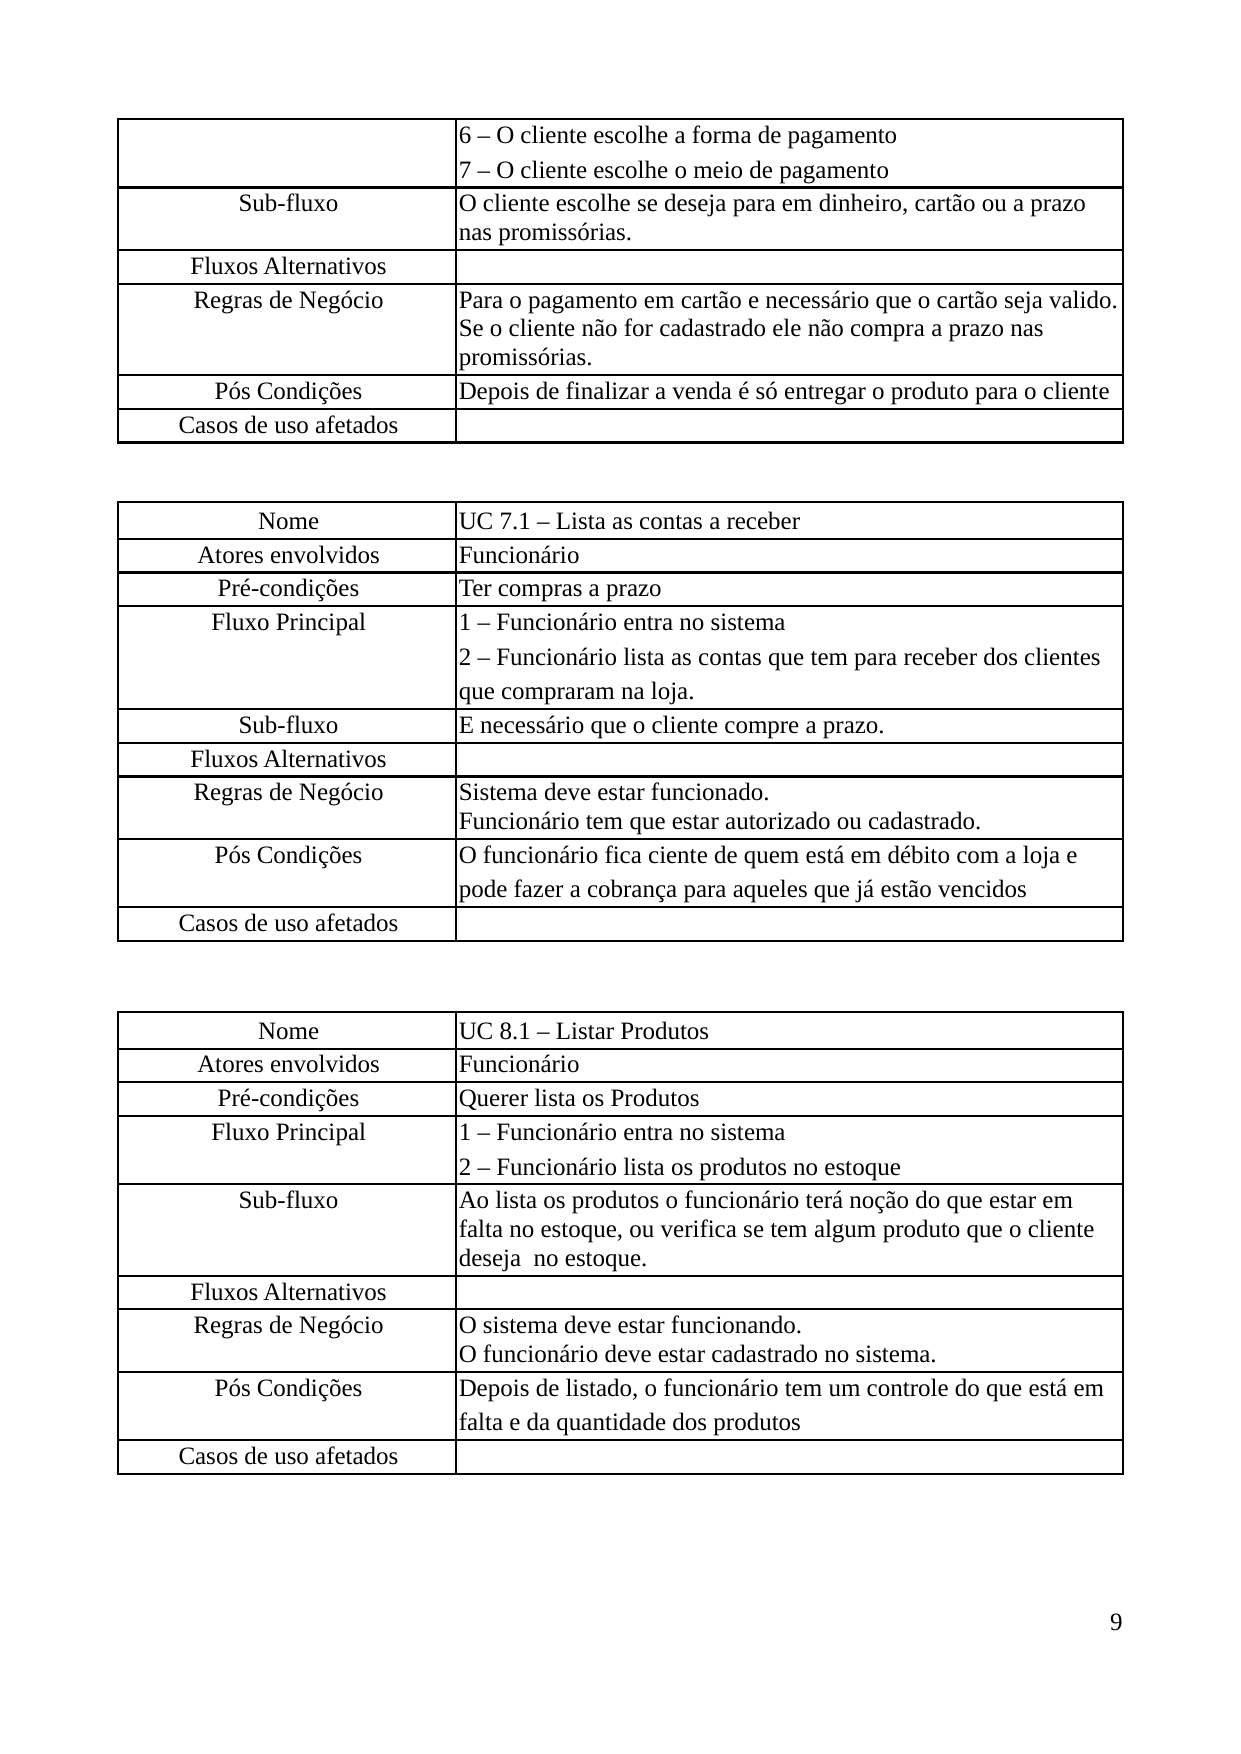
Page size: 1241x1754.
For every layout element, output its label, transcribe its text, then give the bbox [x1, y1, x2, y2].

table_cell Fluxos Alternativos [119, 1277, 455, 1308]
table_cell Atores envolvidos [119, 1050, 455, 1081]
table_cell Sub-fluxo [119, 189, 455, 249]
table_cell Regras de Negócio [119, 285, 455, 374]
table_cell 1 – Funcionário entra no sistema 2 – Funcionário lista as contas que tem para receber dos clientes que compraram na loja. [457, 607, 1122, 708]
table_cell Querer lista os Produtos [457, 1083, 1122, 1115]
table_cell Sub-fluxo [119, 710, 455, 742]
table_cell Fluxo Principal [119, 607, 455, 708]
table_cell Pós Condições [119, 840, 455, 906]
table_cell Casos de uso afetados [119, 1441, 455, 1473]
table_cell Regras de Negócio [119, 778, 455, 838]
table_header UC 7.1 – Lista as contas a receber [457, 503, 1122, 538]
table_cell [457, 908, 1122, 940]
table_header UC 8.1 – Listar Produtos [457, 1013, 1122, 1047]
table_cell 6 – O cliente escolhe a forma de pagamento 7 – O cliente escolhe o meio de pagamento [457, 120, 1122, 186]
table_cell O cliente escolhe se deseja para em dinheiro, cartão ou a prazo nas promissórias. [457, 189, 1122, 249]
table_cell [457, 744, 1122, 775]
table_cell Depois de finalizar a venda é só entregar o produto para o cliente [457, 376, 1122, 408]
table_cell [457, 1277, 1122, 1308]
table_cell Funcionário [457, 540, 1122, 571]
table_cell Para o pagamento em cartão e necessário que o cartão seja valido. Se o cliente não for cadastrado ele não compra a prazo nas promissórias. [457, 285, 1122, 374]
table_cell Pós Condições [119, 1373, 455, 1439]
table_cell Depois de listado, o funcionário tem um controle do que está em falta e da quantidade dos produtos [457, 1373, 1122, 1439]
table_cell Pré-condições [119, 574, 455, 605]
table_cell O funcionário fica ciente de quem está em débito com a loja e pode fazer a cobrança para aqueles que já estão vencidos [457, 840, 1122, 906]
table_cell Fluxos Alternativos [119, 251, 455, 283]
table_cell Fluxo Principal [119, 1117, 455, 1183]
table_cell Ao lista os produtos o funcionário terá noção do que estar em falta no estoque, ou verifica se tem algum produto que o cliente deseja no estoque. [457, 1185, 1122, 1274]
table_cell Ter compras a prazo [457, 574, 1122, 605]
table_cell Casos de uso afetados [119, 908, 455, 940]
table_cell Casos de uso afetados [119, 410, 455, 441]
table_cell Atores envolvidos [119, 540, 455, 571]
table_cell O sistema deve estar funcionando. O funcionário deve estar cadastrado no sistema. [457, 1310, 1122, 1371]
table_cell [457, 251, 1122, 283]
table_cell Pós Condições [119, 376, 455, 408]
table_cell Sub-fluxo [119, 1185, 455, 1274]
table_cell [457, 410, 1122, 441]
table_cell [457, 1441, 1122, 1473]
table_cell E necessário que o cliente compre a prazo. [457, 710, 1122, 742]
table_cell [119, 120, 455, 186]
table_header Nome [119, 503, 455, 538]
table_cell 1 – Funcionário entra no sistema 2 – Funcionário lista os produtos no estoque [457, 1117, 1122, 1183]
table_cell Funcionário [457, 1050, 1122, 1081]
table_cell Pré-condições [119, 1083, 455, 1115]
table_header Nome [119, 1013, 455, 1047]
table_cell Fluxos Alternativos [119, 744, 455, 775]
table_cell Regras de Negócio [119, 1310, 455, 1371]
table_cell Sistema deve estar funcionado. Funcionário tem que estar autorizado ou cadastrado. [457, 778, 1122, 838]
